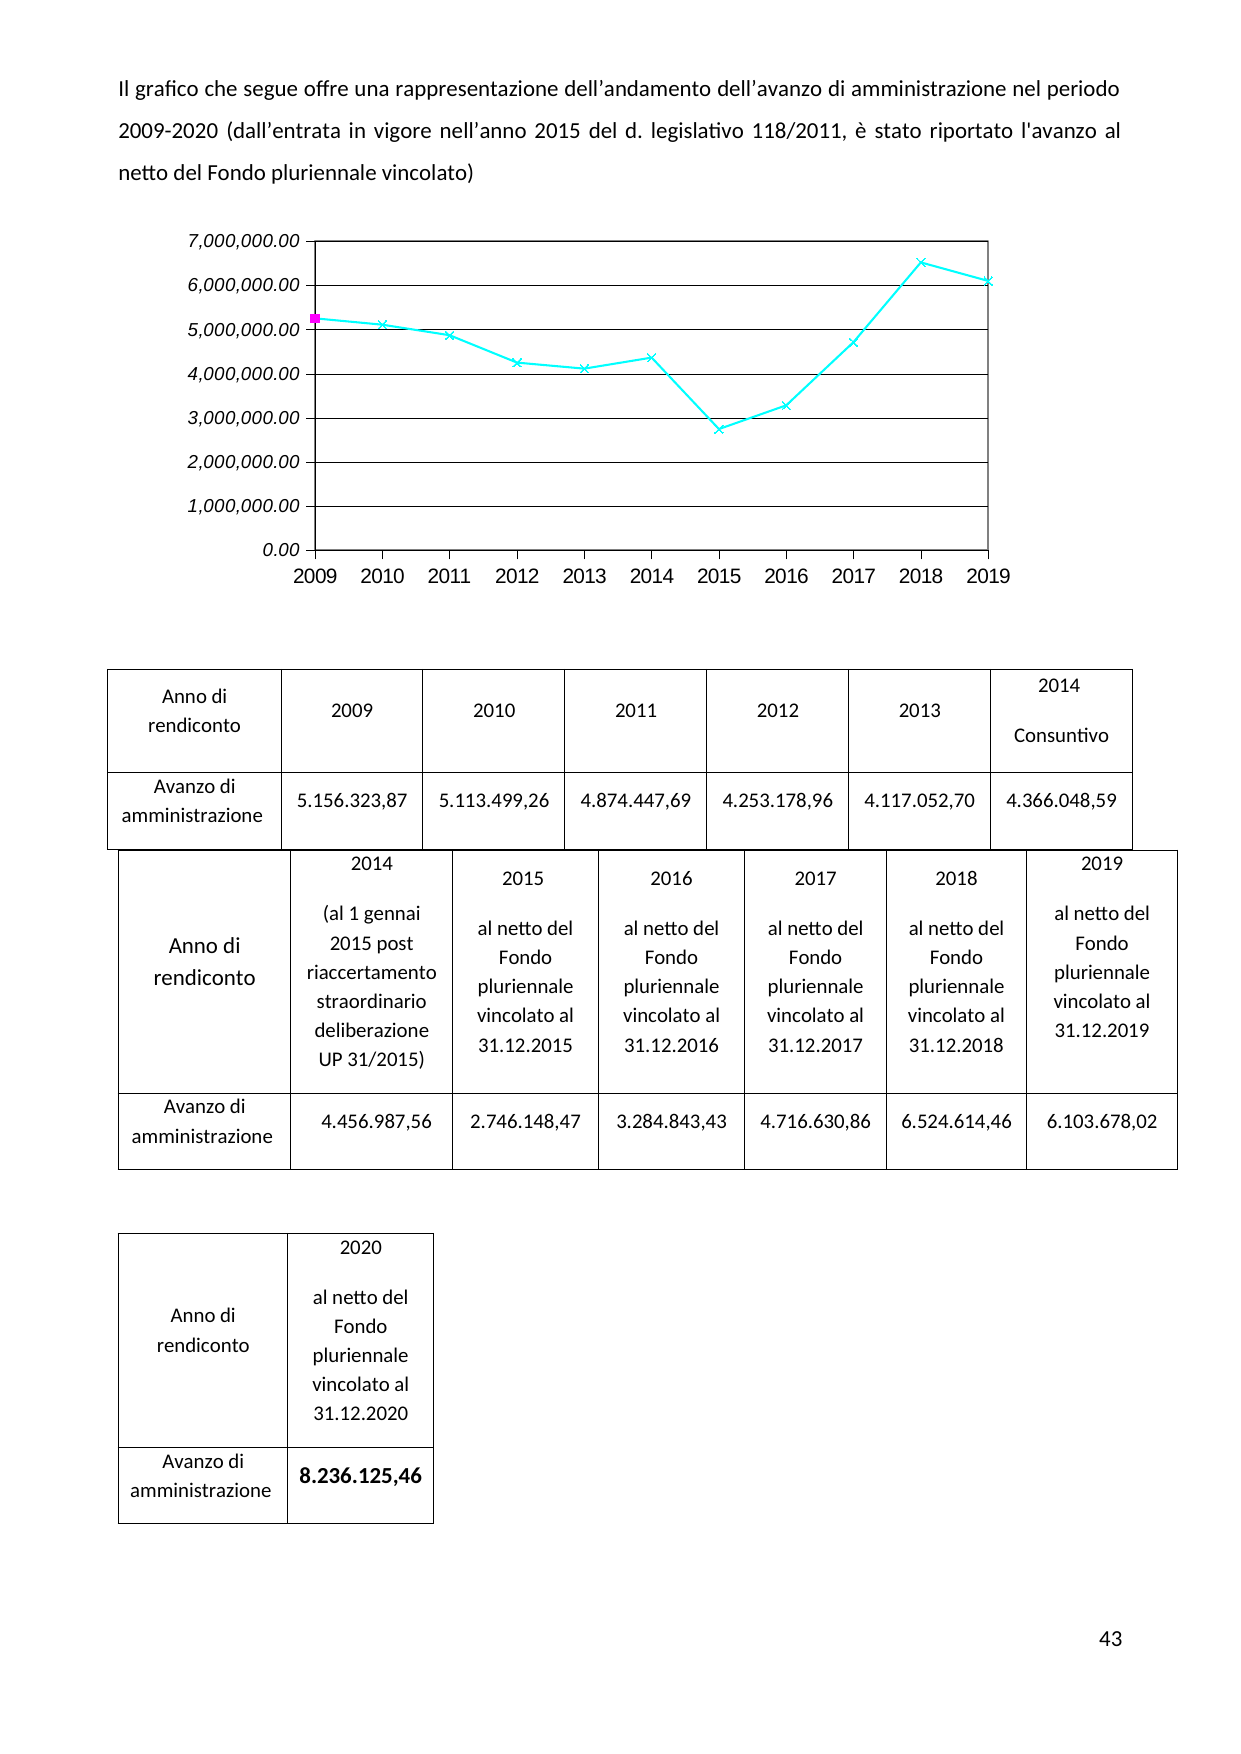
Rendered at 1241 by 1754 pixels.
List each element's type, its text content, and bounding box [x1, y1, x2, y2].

table_header 2014 (al 1 gennai 2015 post riaccertamento straordinario deliberazione UP 31/2015) [291, 851, 452, 1093]
table_header Anno di rendiconto [119, 1234, 287, 1447]
table_cell 4.874.447,69 [565, 773, 706, 848]
table_header 2016 al netto del Fondo pluriennale vincolato al 31.12.2016 [599, 851, 744, 1093]
table_header 2018 al netto del Fondo pluriennale vincolato al 31.12.2018 [887, 851, 1026, 1093]
table_cell Avanzo di amministrazione [108, 773, 281, 848]
table_header 2015 al netto del Fondo pluriennale vincolato al 31.12.2015 [453, 851, 598, 1093]
table_cell 4.117.052,70 [849, 773, 990, 848]
table_cell 8.236.125,46 [288, 1448, 433, 1523]
table_cell Avanzo di amministrazione [119, 1094, 290, 1169]
table_cell 4.716.630,86 [745, 1094, 886, 1169]
table_header Anno di rendiconto [119, 851, 290, 1093]
table_cell 4.366.048,59 [991, 773, 1132, 848]
table_header 2010 [423, 670, 564, 772]
table_header 2014 Consuntivo [991, 670, 1132, 772]
table_cell Avanzo di amministrazione [119, 1448, 287, 1523]
table_cell 6.103.678,02 [1027, 1094, 1177, 1169]
table_cell 4.253.178,96 [707, 773, 848, 848]
table_cell 5.156.323,87 [282, 773, 422, 848]
text Il grafico che segue offre una rappresentazione dell’andamento dell’avanzo di amministrazione nel periodo 2009-2020 (dall’entrata in vigore nell’anno 2015 del d. legislativo 118/2011, è stato riportato l'avanzo al netto del Fondo pluriennale vincolato) [118, 74, 1122, 186]
table_cell 6.524.614,46 [887, 1094, 1026, 1169]
table_header 2017 al netto del Fondo pluriennale vincolato al 31.12.2017 [745, 851, 886, 1093]
table_cell 4.456.987,56 [291, 1094, 452, 1169]
table_header 2011 [565, 670, 706, 772]
table_header Anno di rendiconto [108, 670, 281, 772]
table_header 2013 [849, 670, 990, 772]
table_header 2012 [707, 670, 848, 772]
table_cell 3.284.843,43 [599, 1094, 744, 1169]
table_cell 5.113.499,26 [423, 773, 564, 848]
table_cell 2.746.148,47 [453, 1094, 598, 1169]
table_header 2019 al netto del Fondo pluriennale vincolato al 31.12.2019 [1027, 851, 1177, 1093]
table_header 2009 [282, 670, 422, 772]
table_header 2020 al netto del Fondo pluriennale vincolato al 31.12.2020 [288, 1234, 433, 1447]
